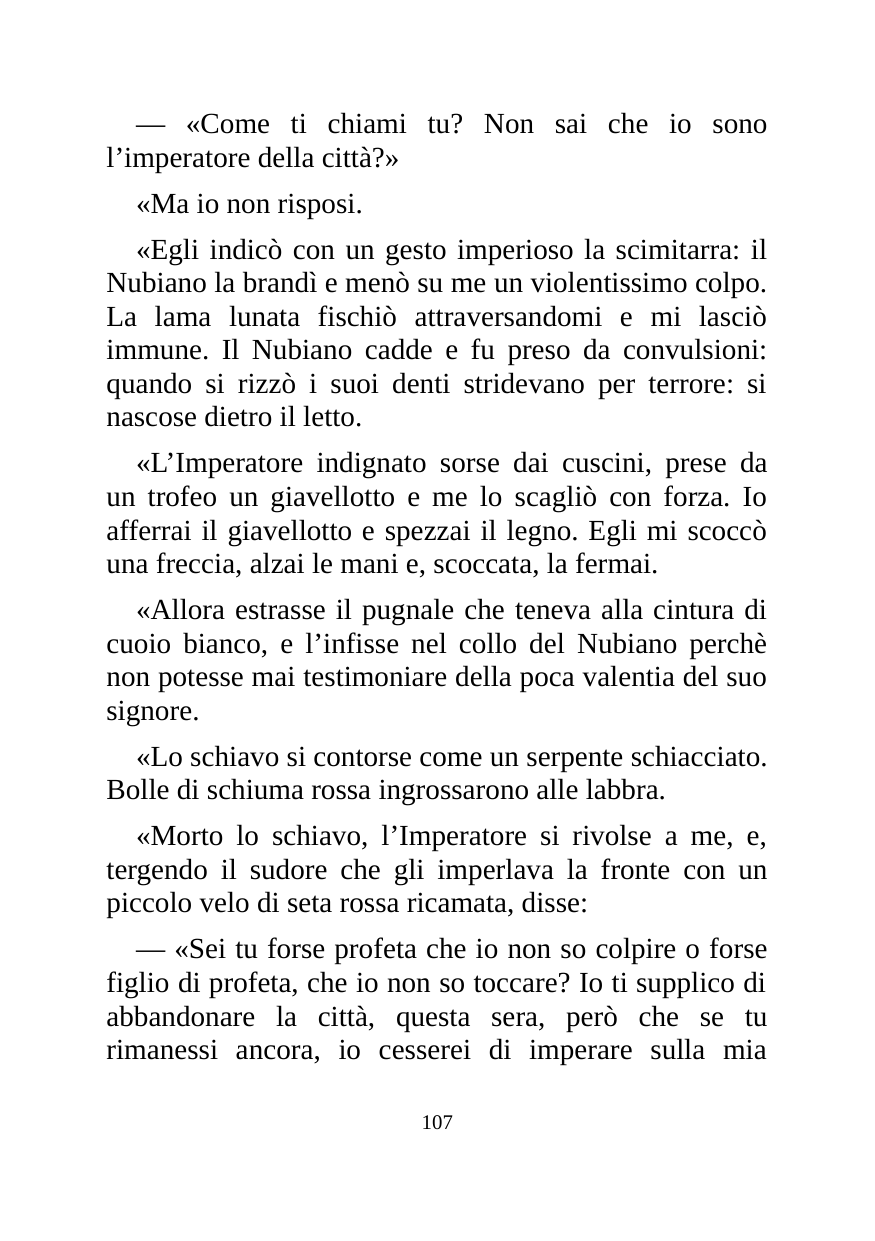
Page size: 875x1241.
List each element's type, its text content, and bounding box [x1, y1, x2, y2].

text — «Sei tu forse profeta che io non so colpire o forse figlio di profeta, che io non so toccare? Io ti supplico di abbandonare la città, questa sera, però che se tu rimanessi ancora, io cesserei di imperare sulla mia [106, 932, 768, 1066]
text «L’Imperatore indignato sorse dai cuscini, prese da un trofeo un giavellotto e me lo scagliò con forza. Io afferrai il giavellotto e spezzai il legno. Egli mi scoccò una freccia, alzai le mani e, scoccata, la fermai. [106, 446, 768, 580]
text «Egli indicò con un gesto imperioso la scimitarra: il Nubiano la brandì e menò su me un violentissimo colpo. La lama lunata fischiò attraversandomi e mi lasciò immune. Il Nubiano cadde e fu preso da convulsioni: quando si rizzò i suoi denti stridevano per terrore: si nascose dietro il letto. [106, 232, 768, 433]
text «Morto lo schiavo, l’Imperatore si rivolse a me, e, tergendo il sudore che gli imperlava la fronte con un piccolo velo di seta rossa ricamata, disse: [106, 818, 768, 919]
text «Allora estrasse il pugnale che teneva alla cintura di cuoio bianco, e l’infisse nel collo del Nubiano perchè non potesse mai testimoniare della poca valentia del suo signore. [106, 592, 768, 726]
text «Lo schiavo si contorse come un serpente schiacciato. Bolle di schiuma rossa ingrossarono alle labbra. [106, 739, 768, 806]
text «Ma io non risposi. [106, 186, 768, 219]
text — «Come ti chiami tu? Non sai che io sono l’imperatore della città?» [106, 106, 768, 173]
